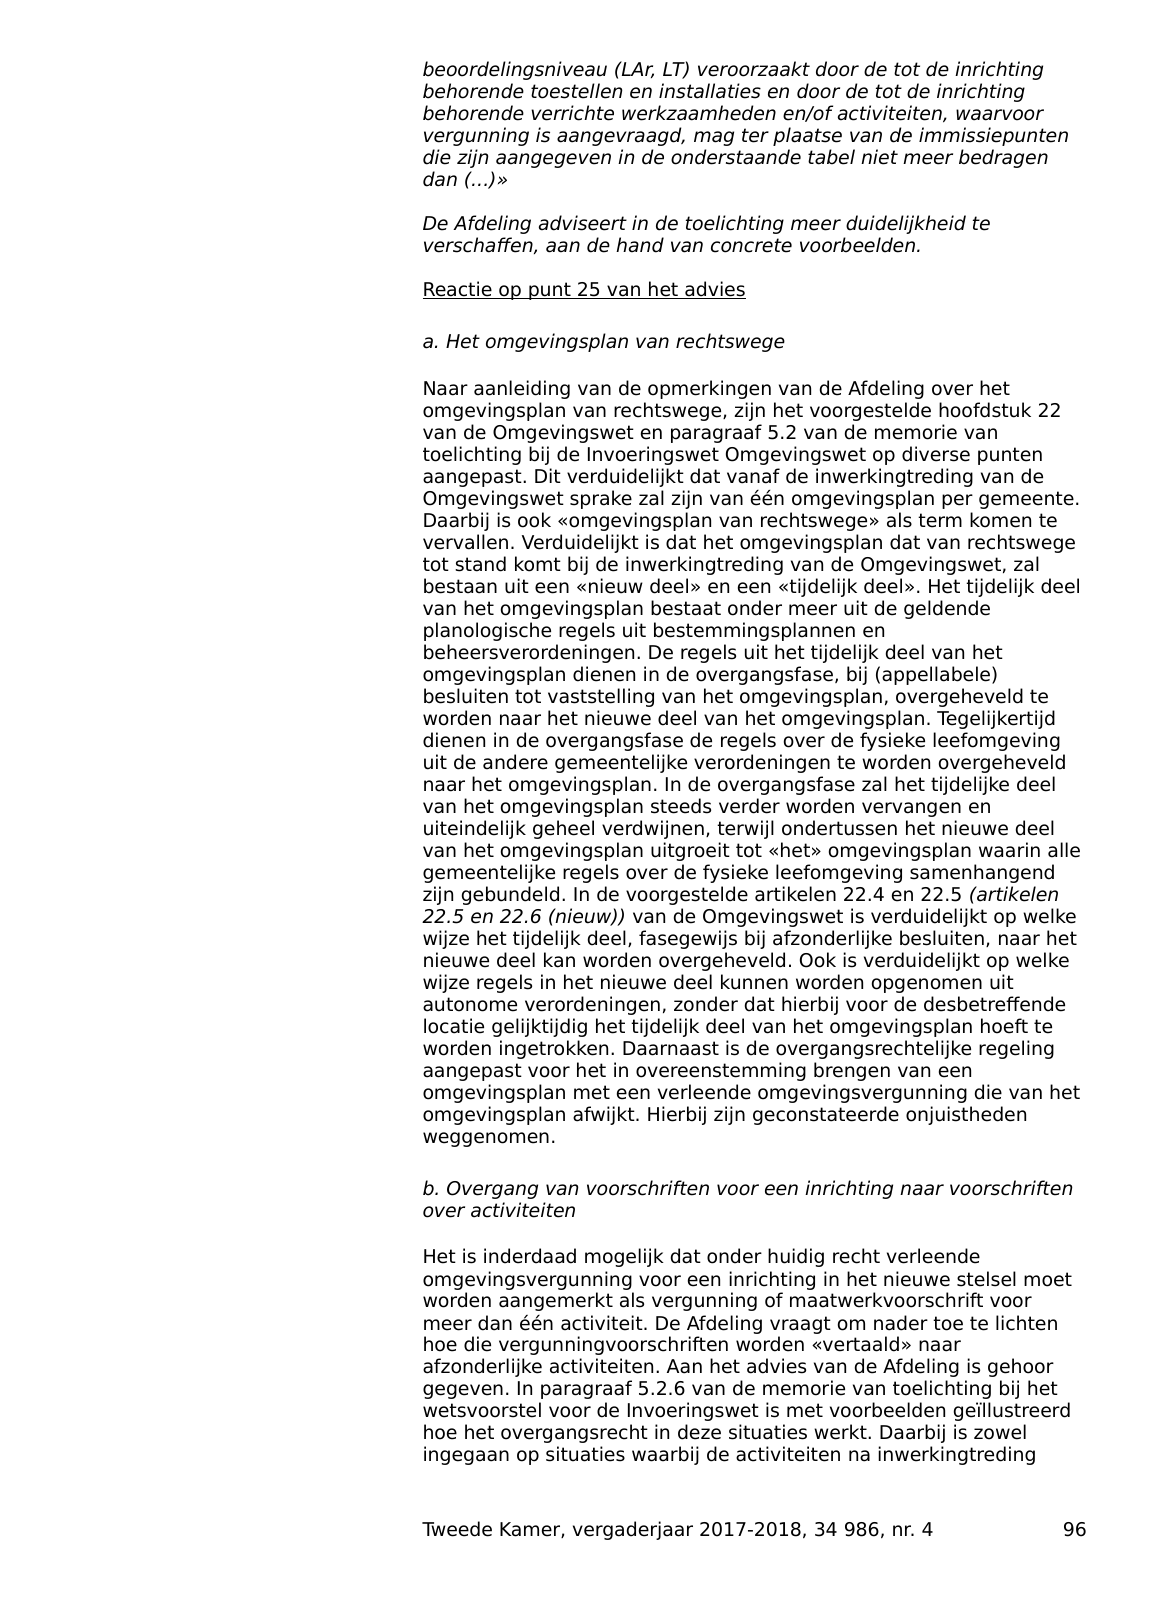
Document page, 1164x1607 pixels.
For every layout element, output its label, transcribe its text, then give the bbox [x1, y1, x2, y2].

text beoordelingsniveau (LAr, LT) veroorzaakt door de tot de inrichting behorende toestellen en installaties en door de tot de inrichting behorende verrichte werkzaamheden en/of activiteiten, waarvoor vergunning is aangevraagd, mag ter plaatse van de immissiepunten die zijn aangegeven in de onderstaande tabel niet meer bedragen dan (...)» [422, 59, 1087, 191]
subtitle Reactie op punt 25 van het advies [422, 279, 1087, 301]
text Het is inderdaad mogelijk dat onder huidig recht verleende omgevingsvergunning voor een inrichting in het nieuwe stelsel moet worden aangemerkt als vergunning of maatwerkvoorschrift voor meer dan één activiteit. De Afdeling vraagt om nader toe te lichten hoe die vergunningvoorschriften worden «vertaald» naar afzonderlijke activiteiten. Aan het advies van de Afdeling is gehoor gegeven. In paragraaf 5.2.6 van de memorie van toelichting bij het wetsvoorstel voor de Invoeringswet is met voorbeelden geïllustreerd hoe het overgangsrecht in deze situaties werkt. Daarbij is zowel ingegaan op situaties waarbij de activiteiten na inwerkingtreding [422, 1246, 1087, 1466]
text De Afdeling adviseert in de toelichting meer duidelijkheid te verschaffen, aan de hand van concrete voorbeelden. [422, 213, 1087, 257]
subtitle a. Het omgevingsplan van rechtswege [422, 331, 1087, 353]
subtitle b. Overgang van voorschriften voor een inrichting naar voorschriften over activiteiten [422, 1177, 1087, 1221]
text Naar aanleiding van de opmerkingen van de Afdeling over het omgevingsplan van rechtswege, zijn het voorgestelde hoofdstuk 22 van de Omgevingswet en paragraaf 5.2 van de memorie van toelichting bij de Invoeringswet Omgevingswet op diverse punten aangepast. Dit verduidelijkt dat vanaf de inwerkingtreding van de Omgevingswet sprake zal zijn van één omgevingsplan per gemeente. Daarbij is ook «omgevingsplan van rechtswege» als term komen te vervallen. Verduidelijkt is dat het omgevingsplan dat van rechtswege tot stand komt bij de inwerkingtreding van de Omgevingswet, zal bestaan uit een «nieuw deel» en een «tijdelijk deel». Het tijdelijk deel van het omgevingsplan bestaat onder meer uit de geldende planologische regels uit bestemmingsplannen en beheersverordeningen. De regels uit het tijdelijk deel van het omgevingsplan dienen in de overgangsfase, bij (appellabele) besluiten tot vaststelling van het omgevingsplan, overgeheveld te worden naar het nieuwe deel van het omgevingsplan. Tegelijkertijd dienen in de overgangsfase de regels over de fysieke leefomgeving uit de andere gemeentelijke verordeningen te worden overgeheveld naar het omgevingsplan. In de overgangsfase zal het tijdelijke deel van het omgevingsplan steeds verder worden vervangen en uiteindelijk geheel verdwijnen, terwijl ondertussen het nieuwe deel van het omgevingsplan uitgroeit tot «het» omgevingsplan waarin alle gemeentelijke regels over de fysieke leefomgeving samenhangend zijn gebundeld. In de voorgestelde artikelen 22.4 en 22.5 (artikelen 22.5 en 22.6 (nieuw)) van de Omgevingswet is verduidelijkt op welke wijze het tijdelijk deel, fasegewijs bij afzonderlijke besluiten, naar het nieuwe deel kan worden overgeheveld. Ook is verduidelijkt op welke wijze regels in het nieuwe deel kunnen worden opgenomen uit autonome verordeningen, zonder dat hierbij voor de desbetreffende locatie gelijktijdig het tijdelijk deel van het omgevingsplan hoeft te worden ingetrokken. Daarnaast is de overgangsrechtelijke regeling aangepast voor het in overeenstemming brengen van een omgevingsplan met een verleende omgevingsvergunning die van het omgevingsplan afwijkt. Hierbij zijn geconstateerde onjuistheden weggenomen. [422, 378, 1087, 1147]
